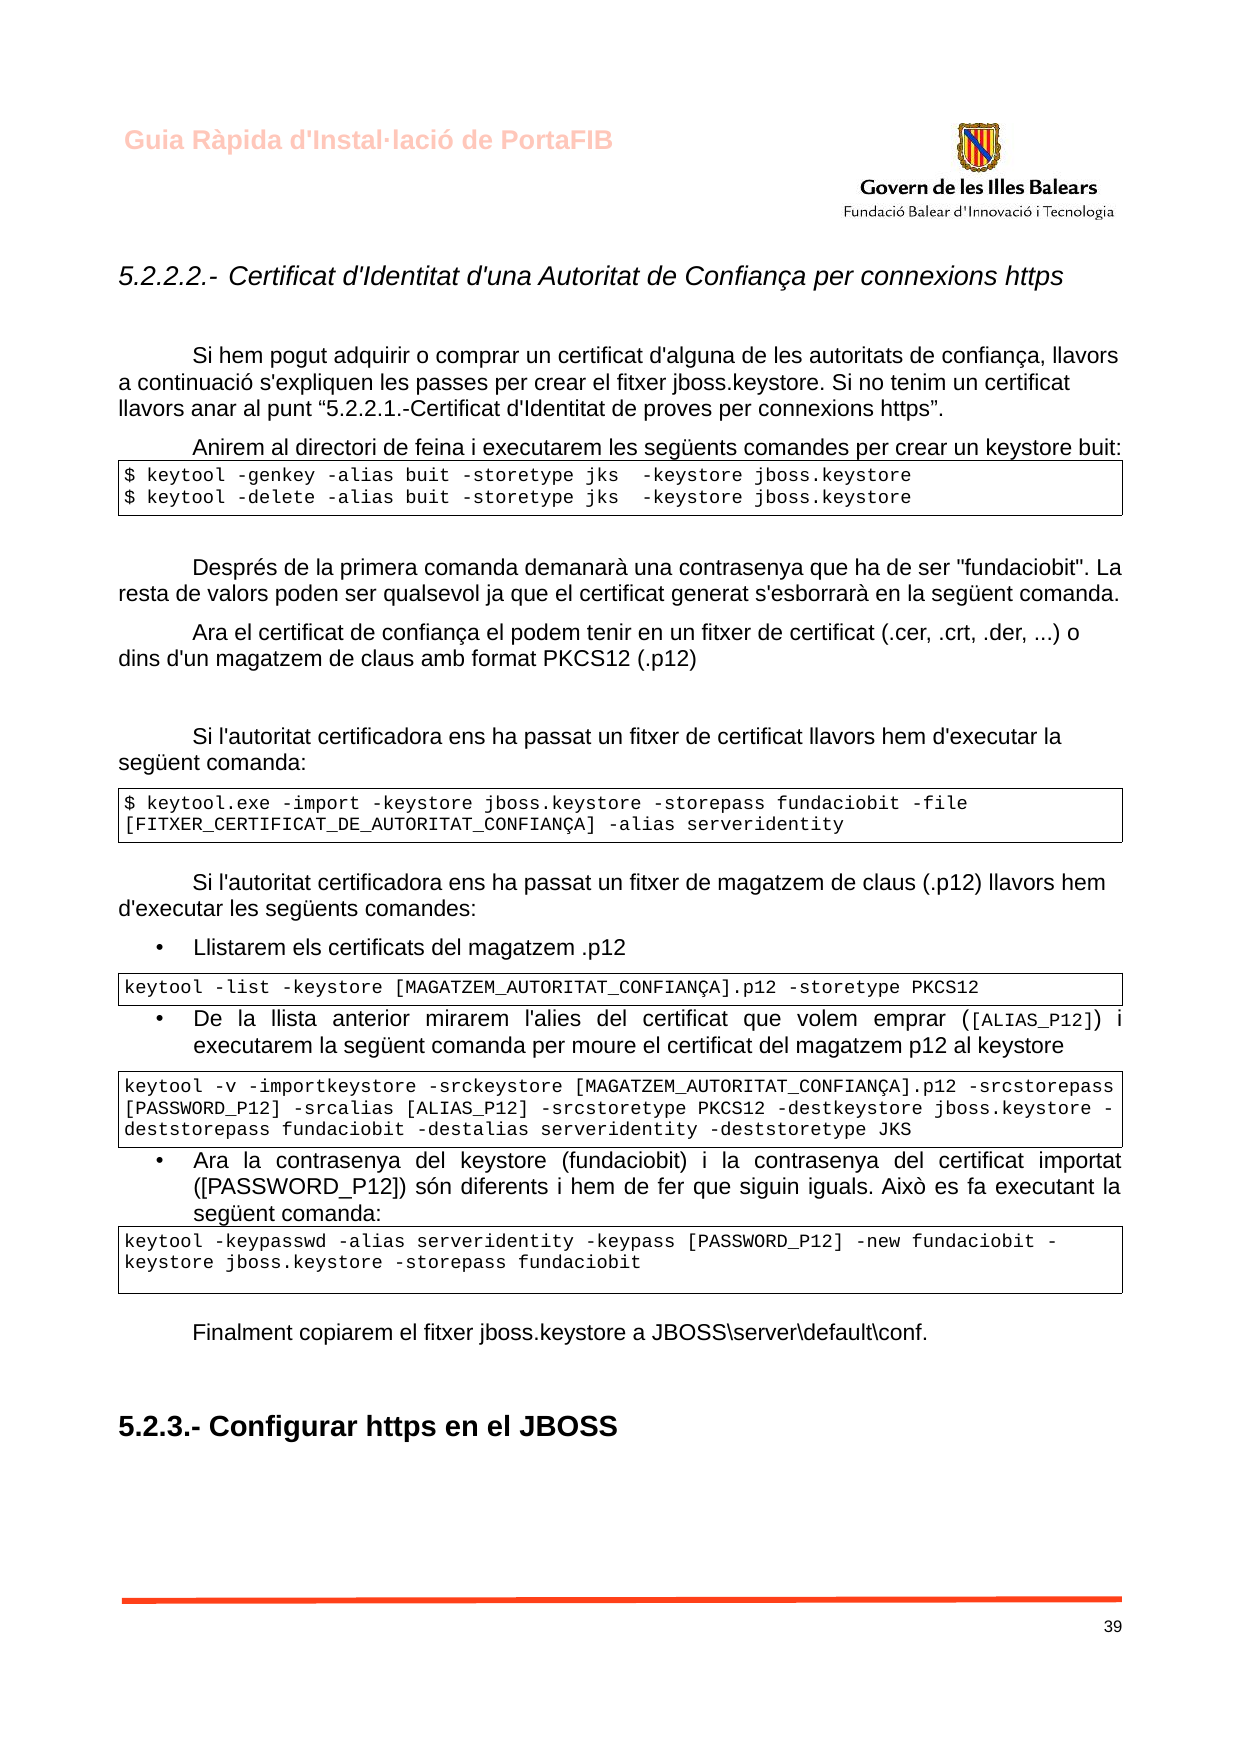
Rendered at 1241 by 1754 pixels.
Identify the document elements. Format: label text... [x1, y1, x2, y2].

list Ara la contrasenya del keystore (fundaciobit) i la contrasenya del certificat importat ([PASSWORD_P12]) són diferents i hem de fer que siguin iguals. Això es fa executant la següent comanda: [156, 1148, 1122, 1226]
table_header keytool -list -keystore [MAGATZEM_AUTORITAT_CONFIANÇA].p12 -storetype PKCS12 [119, 974, 1122, 1005]
picture [840, 123, 1117, 220]
text Després de la primera comanda demanarà una contrasenya que ha de ser "fundaciobit". La resta de valors poden ser qualsevol ja que el certificat generat s'esborrarà en la següent comanda. [118, 553, 1122, 606]
table_header $ keytool -genkey -alias buit -storetype jks -keystore jboss.keystore $ keytool -delete -alias buit -storetype jks -keystore jboss.keystore [119, 461, 1122, 514]
table_header $ keytool.exe -import -keystore jboss.keystore -storepass fundaciobit -file [FITXER_CERTIFICAT_DE_AUTORITAT_CONFIANÇA] -alias serveridentity [119, 789, 1122, 842]
text Ara el certificat de confiança el podem tenir en un fitxer de certificat (.cer, .crt, .der, ...) o dins d'un magatzem de claus amb format PKCS12 (.p12) [118, 619, 1122, 671]
subtitle Configurar https en el JBOSS [118, 1409, 1122, 1443]
subtitle Certificat d'Identitat d'una Autoritat de Confiança per connexions https [118, 260, 1122, 291]
text Anirem al directori de feina i executarem les següents comandes per crear un keystore buit: [118, 434, 1122, 460]
text Finalment copiarem el fitxer jboss.keystore a JBOSS\server\default\conf. [118, 1319, 1122, 1345]
table_header keytool -v -importkeystore -srckeystore [MAGATZEM_AUTORITAT_CONFIANÇA].p12 -srcstorepass [PASSWORD_P12] -srcalias [ALIAS_P12] -srcstoretype PKCS12 -destkeystore jboss.keystore -deststorepass fundaciobit -destalias serveridentity -deststoretype JKS [119, 1072, 1122, 1147]
table_header keytool -keypasswd -alias serveridentity -keypass [PASSWORD_P12] -new fundaciobit -keystore jboss.keystore -storepass fundaciobit [119, 1227, 1122, 1292]
list De la llista anterior mirarem l'alies del certificat que volem emprar ([ALIAS_P12]) i executarem la següent comanda per moure el certificat del magatzem p12 al keystore [156, 1006, 1122, 1059]
list Llistarem els certificats del magatzem .p12 [156, 934, 1122, 960]
text Si l'autoritat certificadora ens ha passat un fitxer de magatzem de claus (.p12) llavors hem d'executar les següents comandes: [118, 868, 1122, 921]
text Si l'autoritat certificadora ens ha passat un fitxer de certificat llavors hem d'executar la següent comanda: [118, 723, 1122, 775]
text Si hem pogut adquirir o comprar un certificat d'alguna de les autoritats de confiança, llavors a continuació s'expliquen les passes per crear el fitxer jboss.keystore. Si no tenim un certificat llavors anar al punt “5.2.2.1.-Certificat d'Identitat de proves per connexions https”. [118, 342, 1122, 422]
